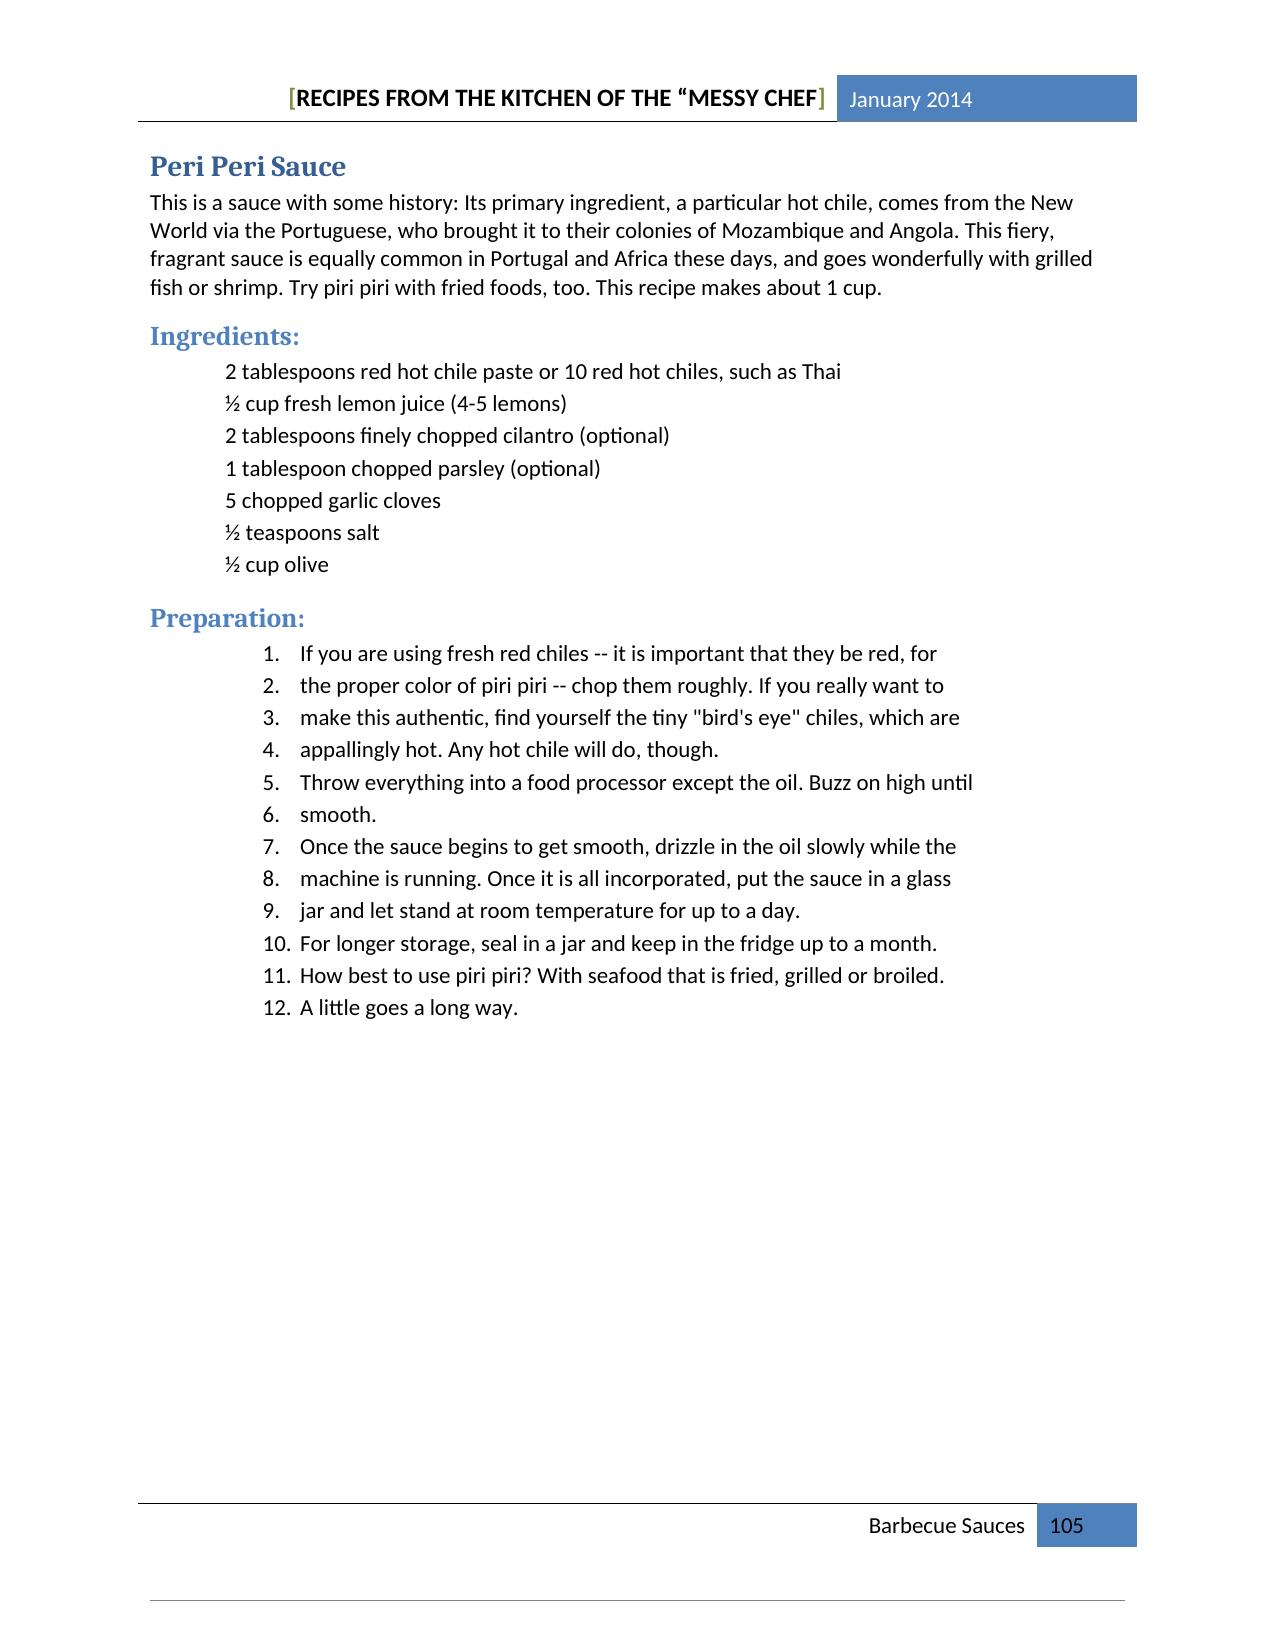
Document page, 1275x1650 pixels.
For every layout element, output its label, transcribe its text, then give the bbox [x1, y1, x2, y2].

list appallingly hot. Any hot chile will do, though. [262, 736, 1125, 764]
list ½ teaspoons salt [225, 518, 1125, 546]
list For longer storage, seal in a jar and keep in the fridge up to a month. [262, 929, 1125, 957]
list jar and let stand at room temperature for up to a day. [262, 897, 1125, 924]
subtitle Peri Peri Sauce [150, 150, 1125, 183]
list A little goes a long way. [262, 993, 1125, 1021]
text This is a sauce with some history: Its primary ingredient, a particular hot chile, comes from the New World via the Portuguese, who brought it to their colonies of Mozambique and Angola. This fiery, fragrant sauce is equally common in Portugal and Africa these days, and goes wonderfully with grilled [150, 188, 1125, 273]
list If you are using fresh red chiles -- it is important that they be red, for [262, 639, 1125, 667]
subtitle Preparation: [150, 603, 1125, 634]
list 1 tablespoon chopped parsley (optional) [225, 454, 1125, 482]
list 2 tablespoons finely chopped cilantro (optional) [225, 422, 1125, 449]
list Once the sauce begins to get smooth, drizzle in the oil slowly while the [262, 832, 1125, 860]
list ½ cup fresh lemon juice (4-5 lemons) [225, 389, 1125, 417]
list 2 tablespoons red hot chile paste or 10 red hot chiles, such as Thai [225, 357, 1125, 385]
list ½ cup olive [225, 550, 1125, 578]
list smooth. [262, 800, 1125, 828]
list 5 chopped garlic cloves [225, 486, 1125, 514]
list How best to use piri piri? With seafood that is fried, grilled or broiled. [262, 961, 1125, 989]
list the proper color of piri piri -- chop them roughly. If you really want to [262, 671, 1125, 699]
subtitle Ingredients: [150, 321, 1125, 353]
list machine is running. Once it is all incorporated, put the sauce in a glass [262, 864, 1125, 892]
list make this authentic, find yourself the tiny "bird's eye" chiles, which are [262, 703, 1125, 731]
text fish or shrimp. Try piri piri with fried foods, too. This recipe makes about 1 cup. [150, 273, 1125, 301]
list Throw everything into a food processor except the oil. Buzz on high until [262, 768, 1125, 796]
